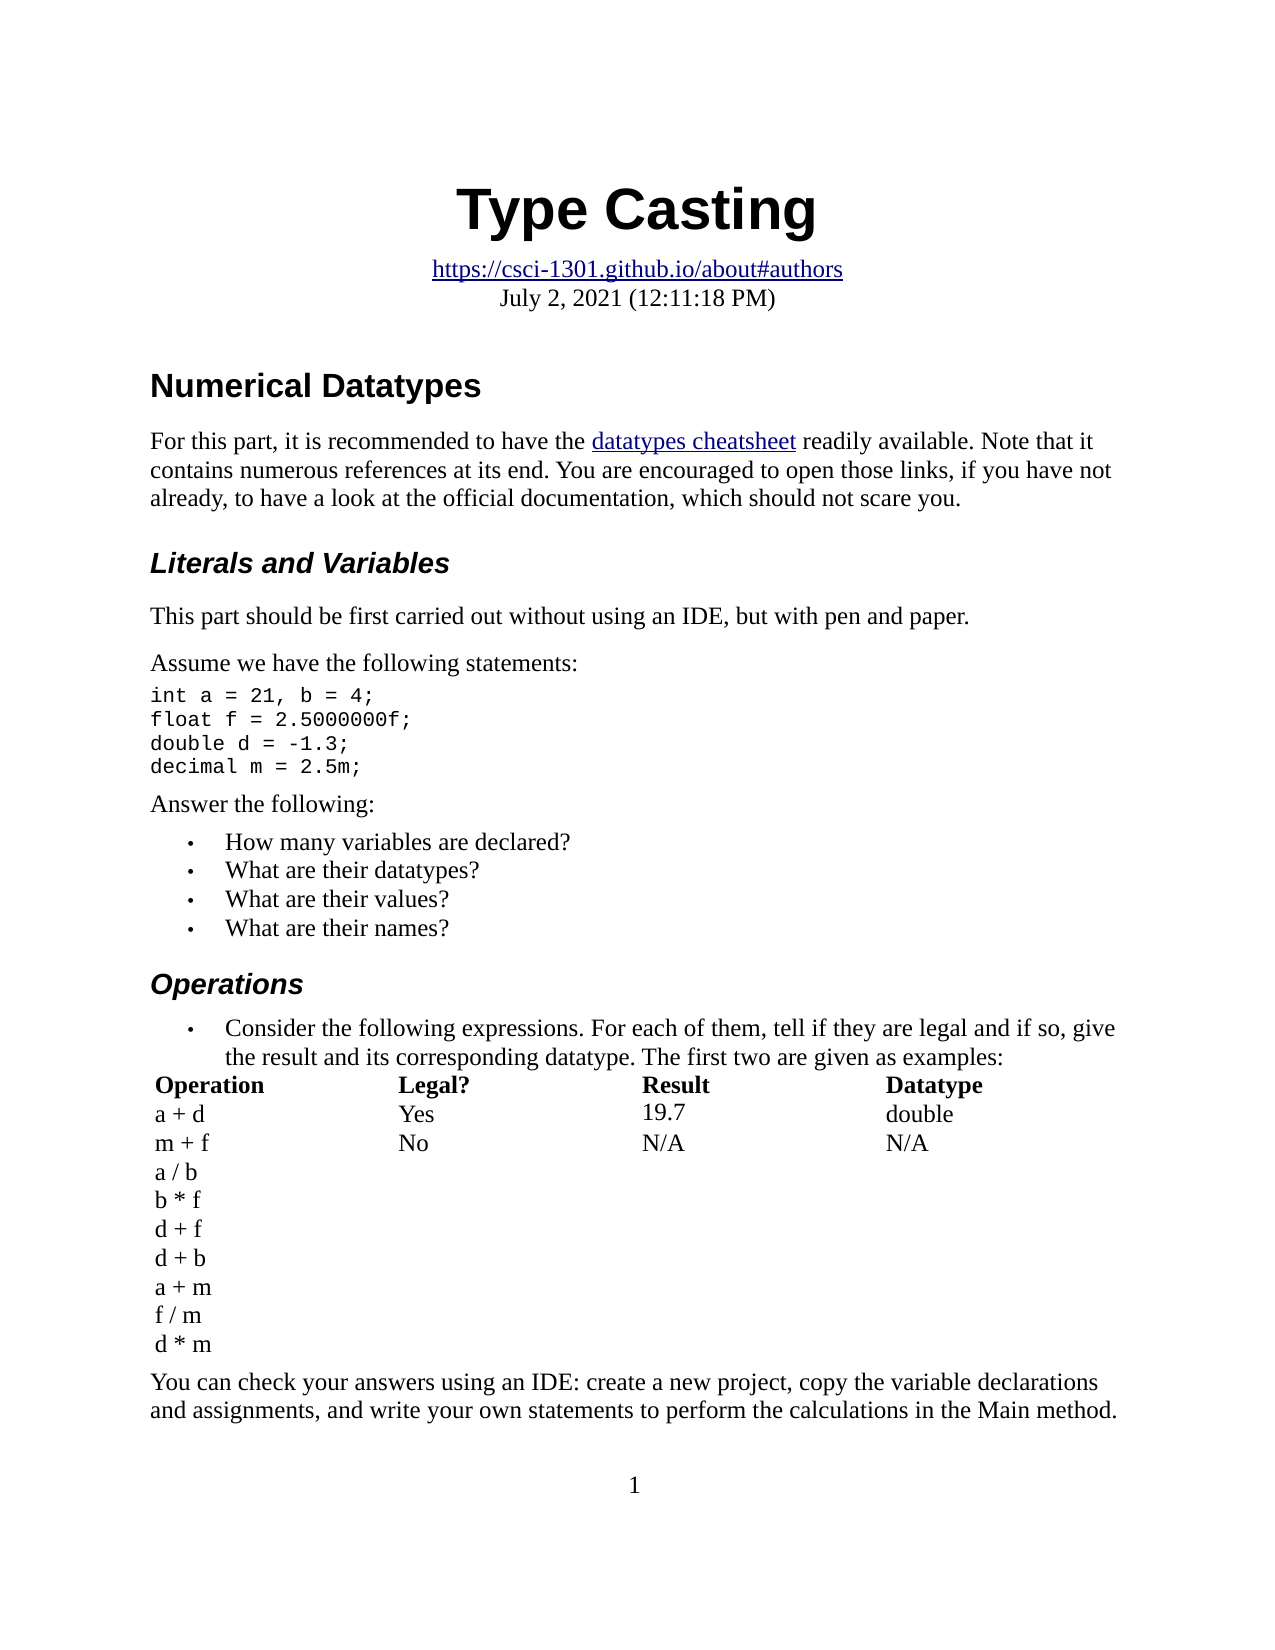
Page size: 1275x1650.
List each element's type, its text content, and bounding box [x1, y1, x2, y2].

table_cell [394, 1272, 637, 1300]
table_cell [881, 1185, 1125, 1214]
table_cell [881, 1300, 1125, 1329]
table_cell [881, 1272, 1125, 1300]
table_cell Yes [394, 1099, 637, 1128]
table_cell [881, 1157, 1125, 1185]
subtitle Numerical Datatypes [150, 366, 1125, 404]
table_cell [638, 1185, 881, 1214]
table_cell double [881, 1099, 1125, 1128]
table_cell [638, 1300, 881, 1329]
table_cell [394, 1157, 637, 1185]
text decimal m = 2.5m; [150, 756, 1125, 780]
table_cell [638, 1214, 881, 1243]
text For this part, it is recommended to have the datatypes cheatsheet readily available. Note that it contains numerous references at its end. You are encouraged to open those links, if you have not already, to have a look at the official documentation, which should not scare you. [150, 426, 1125, 512]
list What are their values? [187, 884, 1125, 913]
text https://csci-1301.github.io/about#authors [150, 254, 1125, 283]
table_header Operation [150, 1070, 394, 1099]
table_cell f / m [150, 1300, 394, 1329]
table_cell [881, 1243, 1125, 1272]
text float f = 2.5000000f; [150, 709, 1125, 733]
text double d = -1.3; [150, 733, 1125, 756]
table_header Datatype [881, 1070, 1125, 1099]
table_cell a / b [150, 1157, 394, 1185]
title Type Casting [150, 175, 1125, 242]
table_cell [638, 1157, 881, 1185]
text You can check your answers using an IDE: create a new project, copy the variable declarations and assignments, and write your own statements to perform the calculations in the Main method. [150, 1367, 1125, 1424]
list What are their names? [187, 913, 1125, 942]
list How many variables are declared? [187, 827, 1125, 856]
table_header Legal? [394, 1070, 637, 1099]
text This part should be first carried out without using an IDE, but with pen and paper. [150, 601, 1125, 630]
table_cell [394, 1214, 637, 1243]
table_cell d * m [150, 1329, 394, 1358]
list What are their datatypes? [187, 856, 1125, 884]
table_cell a + m [150, 1272, 394, 1300]
text Answer the following: [150, 789, 1125, 818]
table_header Result [638, 1070, 881, 1099]
table_cell N/A [638, 1128, 881, 1157]
table_cell [394, 1185, 637, 1214]
list Consider the following expressions. For each of them, tell if they are legal and if so, give the result and its corresponding datatype. The first two are given as examples: [187, 1013, 1125, 1070]
table_cell m + f [150, 1128, 394, 1157]
text int a = 21, b = 4; [150, 686, 1125, 709]
table_cell d + b [150, 1243, 394, 1272]
table_cell [881, 1214, 1125, 1243]
table_cell [638, 1099, 881, 1128]
table_cell [881, 1329, 1125, 1358]
table_cell [394, 1243, 637, 1272]
subtitle Operations [150, 967, 1125, 1000]
table_cell d + f [150, 1214, 394, 1243]
table_cell No [394, 1128, 637, 1157]
table_cell N/A [881, 1128, 1125, 1157]
table_cell a + d [150, 1099, 394, 1128]
table_cell [638, 1272, 881, 1300]
table_cell b * f [150, 1185, 394, 1214]
text Assume we have the following statements: [150, 648, 1125, 677]
subtitle Literals and Variables [150, 546, 1125, 580]
table_cell [638, 1329, 881, 1358]
table_cell [394, 1329, 637, 1358]
table_cell [638, 1243, 881, 1272]
text July 2, 2021 (12:11:18 PM) [150, 283, 1125, 312]
table_cell [394, 1300, 637, 1329]
